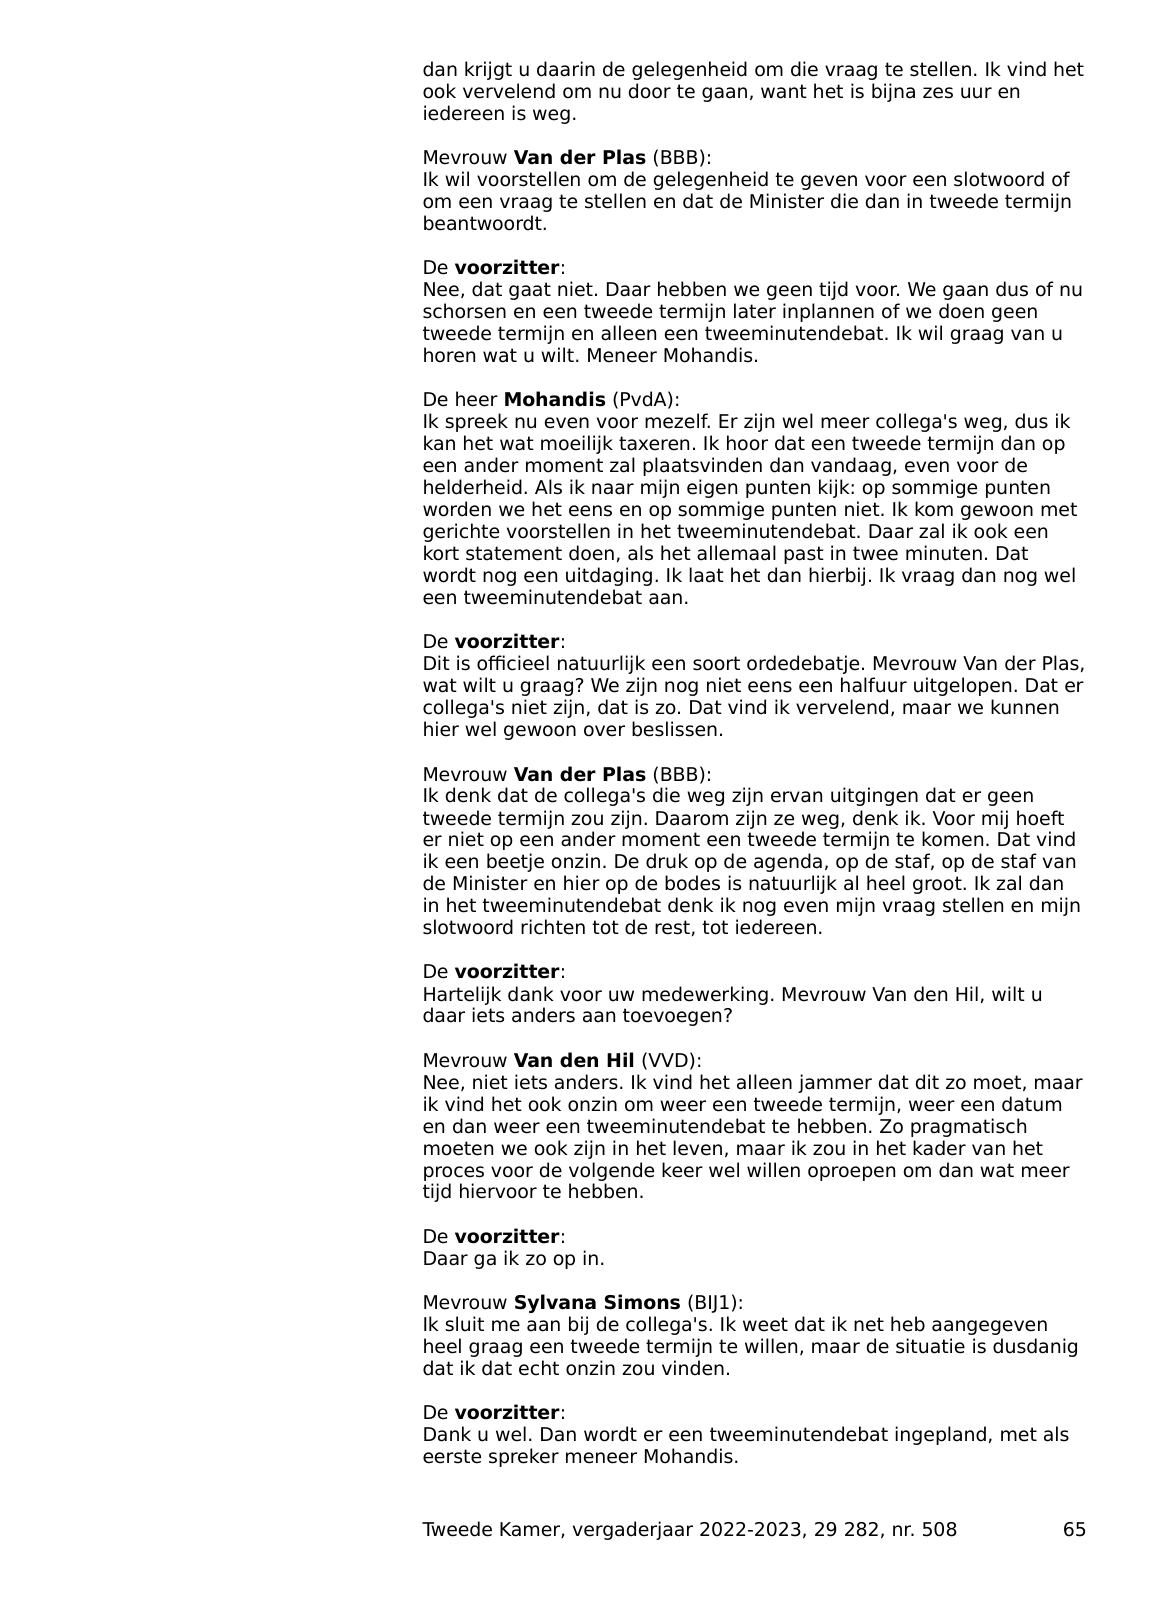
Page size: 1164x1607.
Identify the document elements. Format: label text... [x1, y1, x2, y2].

text De voorzitter: [422, 1226, 1087, 1248]
text Nee, niet iets anders. Ik vind het alleen jammer dat dit zo moet, maar ik vind het ook onzin om weer een tweede termijn, weer een datum en dan weer een tweeminutendebat te hebben. Zo pragmatisch moeten we ook zijn in het leven, maar ik zou in het kader van het proces voor de volgende keer wel willen oproepen om dan wat meer tijd hiervoor te hebben. [422, 1072, 1087, 1203]
text Mevrouw Van den Hil (VVD): [422, 1049, 1087, 1072]
text Ik sluit me aan bij de collega's. Ik weet dat ik net heb aangegeven heel graag een tweede termijn te willen, maar de situatie is dusdanig dat ik dat echt onzin zou vinden. [422, 1314, 1087, 1380]
text dan krijgt u daarin de gelegenheid om die vraag te stellen. Ik vind het ook vervelend om nu door te gaan, want het is bijna zes uur en iedereen is weg. [422, 59, 1087, 125]
text Ik spreek nu even voor mezelf. Er zijn wel meer collega's weg, dus ik kan het wat moeilijk taxeren. Ik hoor dat een tweede termijn dan op een ander moment zal plaatsvinden dan vandaag, even voor de helderheid. Als ik naar mijn eigen punten kijk: op sommige punten worden we het eens en op sommige punten niet. Ik kom gewoon met gerichte voorstellen in het tweeminutendebat. Daar zal ik ook een kort statement doen, als het allemaal past in twee minuten. Dat wordt nog een uitdaging. Ik laat het dan hierbij. Ik vraag dan nog wel een tweeminutendebat aan. [422, 411, 1087, 609]
text Ik wil voorstellen om de gelegenheid te geven voor een slotwoord of om een vraag te stellen en dat de Minister die dan in tweede termijn beantwoordt. [422, 169, 1087, 235]
text De voorzitter: [422, 1402, 1087, 1424]
text De voorzitter: [422, 631, 1087, 653]
text De heer Mohandis (PvdA): [422, 389, 1087, 411]
text Mevrouw Van der Plas (BBB): [422, 763, 1087, 785]
text Mevrouw Sylvana Simons (BIJ1): [422, 1292, 1087, 1314]
text Hartelijk dank voor uw medewerking. Mevrouw Van den Hil, wilt u daar iets anders aan toevoegen? [422, 983, 1087, 1027]
text De voorzitter: [422, 961, 1087, 983]
text De voorzitter: [422, 257, 1087, 279]
text Dank u wel. Dan wordt er een tweeminutendebat ingepland, met als eerste spreker meneer Mohandis. [422, 1424, 1087, 1468]
text Nee, dat gaat niet. Daar hebben we geen tijd voor. We gaan dus of nu schorsen en een tweede termijn later inplannen of we doen geen tweede termijn en alleen een tweeminutendebat. Ik wil graag van u horen wat u wilt. Meneer Mohandis. [422, 279, 1087, 367]
text Daar ga ik zo op in. [422, 1248, 1087, 1269]
text Ik denk dat de collega's die weg zijn ervan uitgingen dat er geen tweede termijn zou zijn. Daarom zijn ze weg, denk ik. Voor mij hoeft er niet op een ander moment een tweede termijn te komen. Dat vind ik een beetje onzin. De druk op de agenda, op de staf, op de staf van de Minister en hier op de bodes is natuurlijk al heel groot. Ik zal dan in het tweeminutendebat denk ik nog even mijn vraag stellen en mijn slotwoord richten tot de rest, tot iedereen. [422, 785, 1087, 939]
text Mevrouw Van der Plas (BBB): [422, 147, 1087, 169]
text Dit is officieel natuurlijk een soort ordedebatje. Mevrouw Van der Plas, wat wilt u graag? We zijn nog niet eens een halfuur uitgelopen. Dat er collega's niet zijn, dat is zo. Dat vind ik vervelend, maar we kunnen hier wel gewoon over beslissen. [422, 653, 1087, 741]
